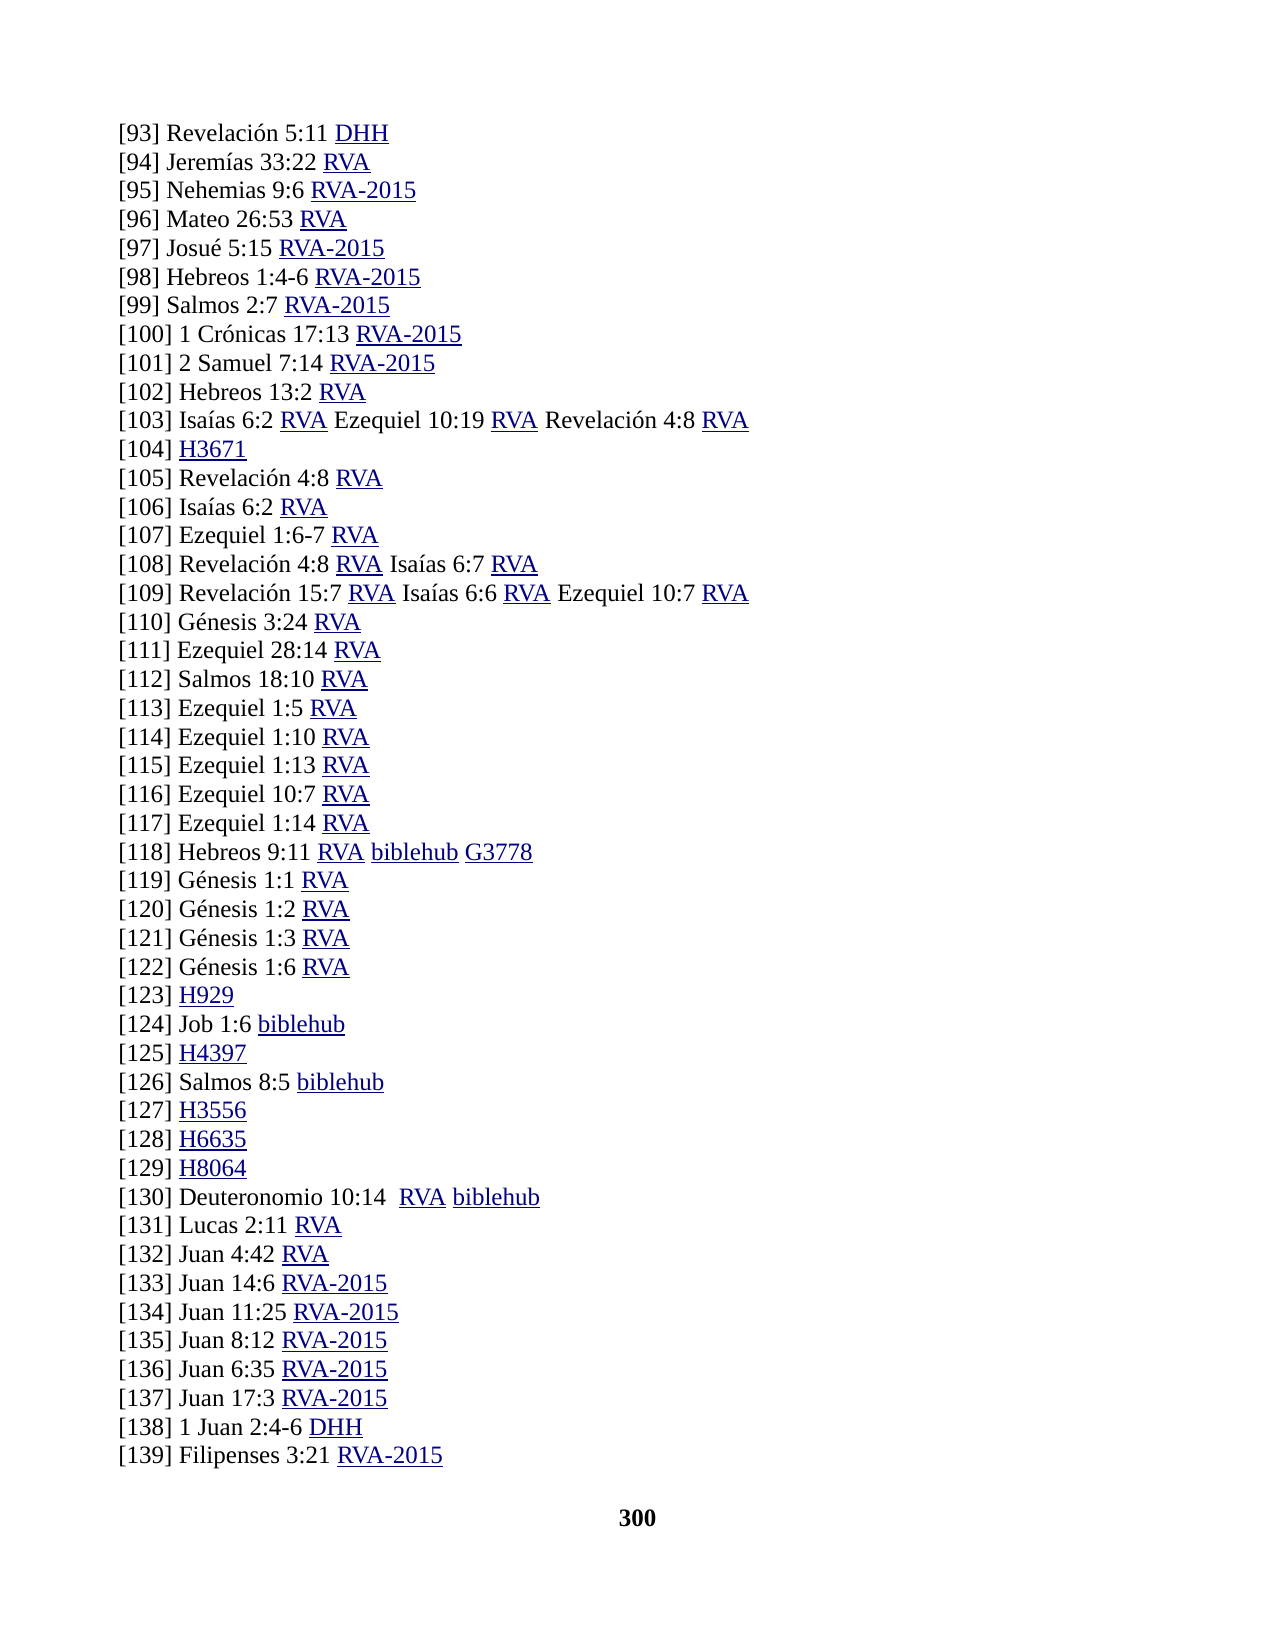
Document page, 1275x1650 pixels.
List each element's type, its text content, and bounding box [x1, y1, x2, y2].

text Josué 5:15 RVA-2015 [118, 233, 1157, 262]
text 1 Juan 2:4-6 DHH [118, 1412, 1157, 1441]
text H4397 [118, 1038, 1157, 1067]
text Génesis 1:6 RVA [118, 952, 1157, 981]
text Ezequiel 1:13 RVA [118, 751, 1157, 779]
text Juan 14:6 RVA-2015 [118, 1268, 1157, 1297]
text Revelación 5:11 DHH [118, 118, 1157, 147]
text Revelación 15:7 RVA Isaías 6:6 RVA Ezequiel 10:7 RVA [118, 578, 1157, 607]
text Juan 17:3 RVA-2015 [118, 1383, 1157, 1412]
text Ezequiel 1:5 RVA [118, 693, 1157, 722]
text Ezequiel 10:7 RVA [118, 779, 1157, 808]
text Job 1:6 biblehub [118, 1009, 1157, 1038]
text Hebreos 1:4-6 RVA-2015 [118, 262, 1157, 291]
text 2 Samuel 7:14 RVA-2015 [118, 348, 1157, 377]
text Juan 8:12 RVA-2015 [118, 1326, 1157, 1354]
text Mateo 26:53 RVA [118, 204, 1157, 233]
text Isaías 6:2 RVA Ezequiel 10:19 RVA Revelación 4:8 RVA [118, 406, 1157, 434]
text Revelación 4:8 RVA Isaías 6:7 RVA [118, 549, 1157, 578]
text Filipenses 3:21 RVA-2015 [118, 1441, 1157, 1469]
text Salmos 8:5 biblehub [118, 1067, 1157, 1096]
text Juan 11:25 RVA-2015 [118, 1297, 1157, 1326]
text Juan 4:42 RVA [118, 1239, 1157, 1268]
text H3671 [118, 434, 1157, 463]
text Lucas 2:11 RVA [118, 1211, 1157, 1239]
text H3556 [118, 1096, 1157, 1124]
text Génesis 1:2 RVA [118, 894, 1157, 923]
text Salmos 18:10 RVA [118, 664, 1157, 693]
text Ezequiel 1:14 RVA [118, 808, 1157, 837]
text Ezequiel 1:10 RVA [118, 722, 1157, 751]
text Génesis 3:24 RVA [118, 607, 1157, 636]
text Salmos 2:7 RVA-2015 [118, 291, 1157, 319]
text 1 Crónicas 17:13 RVA-2015 [118, 319, 1157, 348]
text Génesis 1:1 RVA [118, 866, 1157, 894]
text Hebreos 13:2 RVA [118, 377, 1157, 406]
text Hebreos 9:11 RVA biblehub G3778 [118, 837, 1157, 866]
text Jeremías 33:22 RVA [118, 147, 1157, 176]
text Juan 6:35 RVA-2015 [118, 1354, 1157, 1383]
text Nehemias 9:6 RVA-2015 [118, 176, 1157, 204]
text H6635 [118, 1124, 1157, 1153]
text Isaías 6:2 RVA [118, 492, 1157, 521]
text Génesis 1:3 RVA [118, 923, 1157, 952]
text H929 [118, 981, 1157, 1009]
text Ezequiel 28:14 RVA [118, 636, 1157, 664]
text H8064 [118, 1153, 1157, 1182]
text Ezequiel 1:6-7 RVA [118, 521, 1157, 549]
text Revelación 4:8 RVA [118, 463, 1157, 492]
text Deuteronomio 10:14 RVA biblehub [118, 1182, 1157, 1211]
